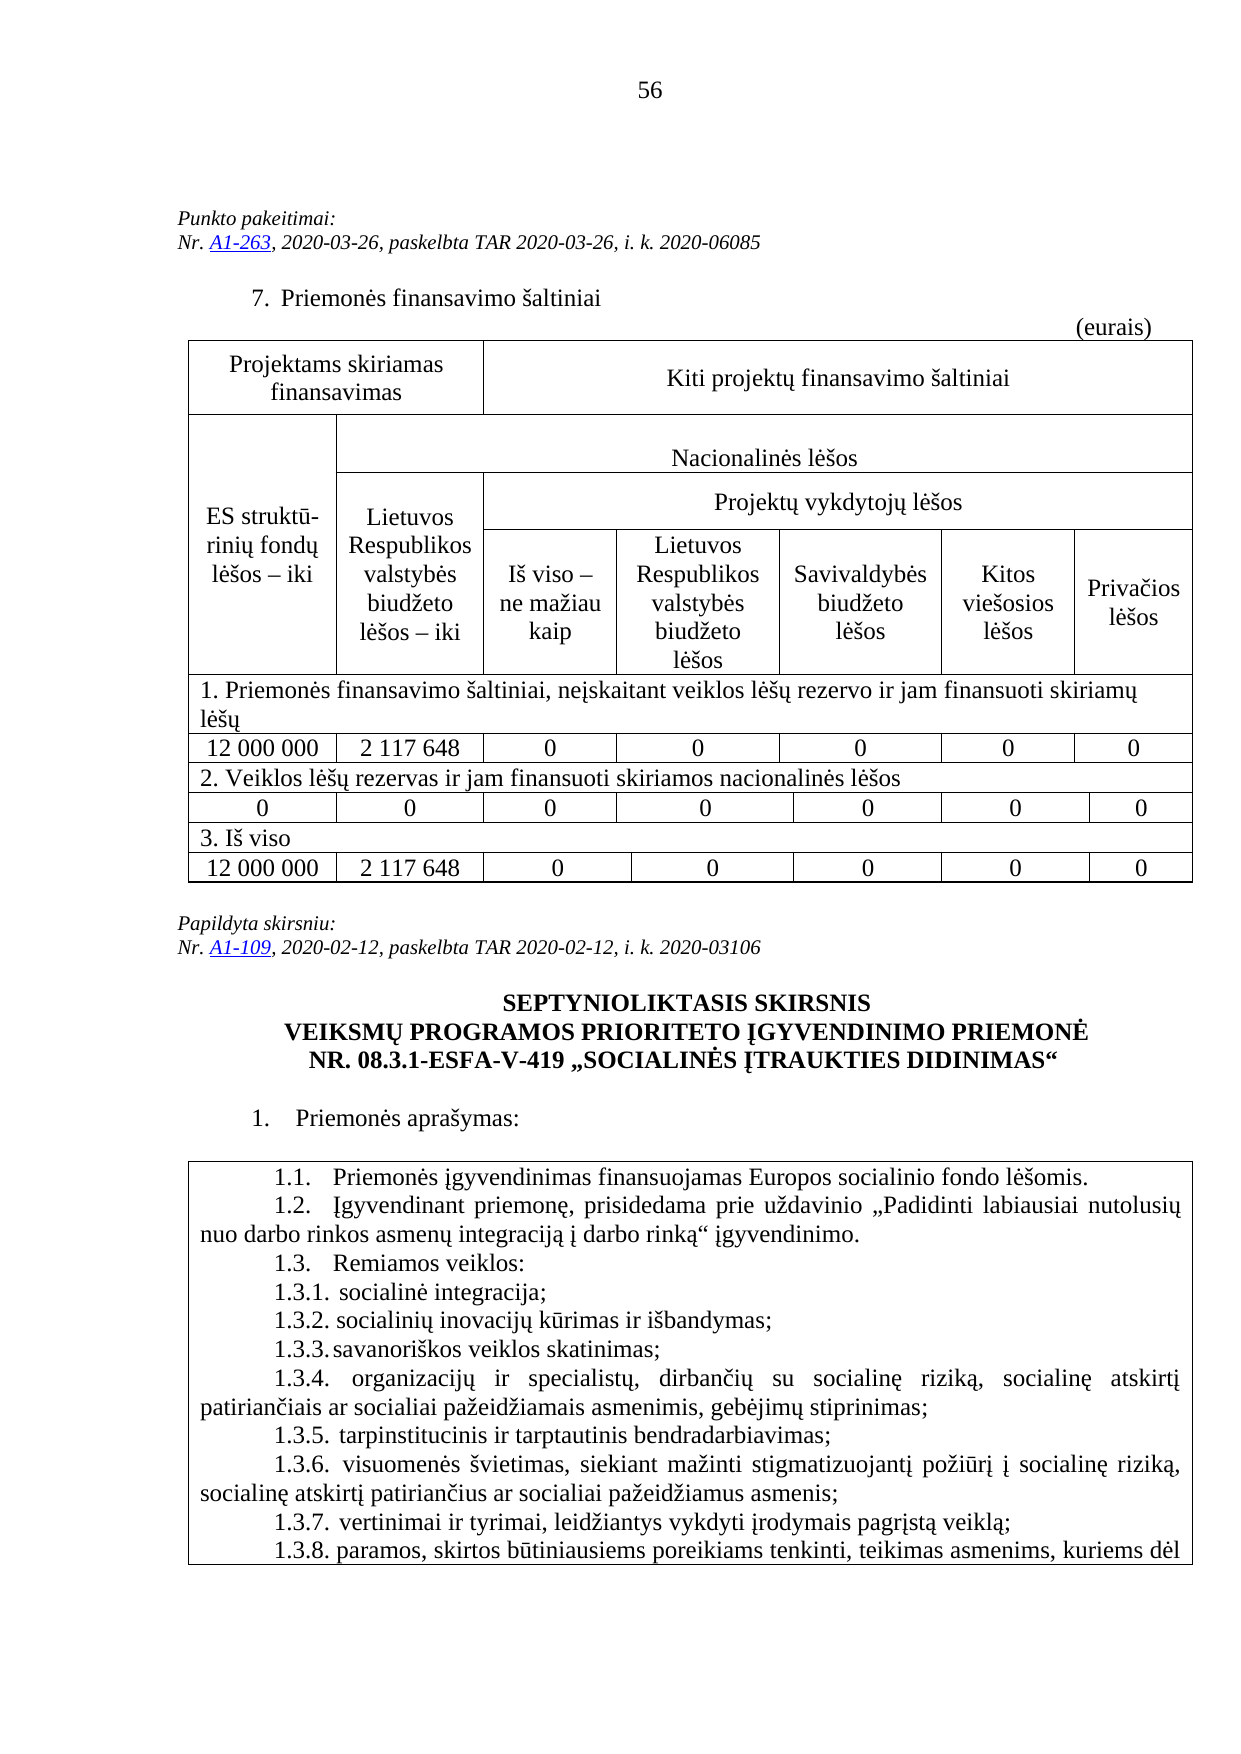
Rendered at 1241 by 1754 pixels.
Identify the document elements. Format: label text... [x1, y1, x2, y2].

text SEPTYNIOLIKTASIS SKIRSNIS [177, 988, 1196, 1017]
table_cell 0 [794, 853, 941, 881]
table_cell 0 [484, 793, 616, 822]
text (eurais) [177, 312, 1152, 340]
table_cell Lietuvos Respublikos valstybės biudžeto lėšos – iki [337, 473, 483, 674]
table_cell 0 [189, 793, 336, 822]
table_header 1.1. Priemonės įgyvendinimas finansuojamas Europos socialinio fondo lėšomis. 1.2. Įgyvendinant priemonę, prisidedama prie uždavinio „Padidinti labiausiai nutolusių nuo darbo rinkos asmenų integraciją į darbo rinką“ įgyvendinimo. 1.3. Remiamos veiklos: 1.3.1. socialinė integracija; 1.3.2. socialinių inovacijų kūrimas ir išbandymas; 1.3.3. savanoriškos veiklos skatinimas; 1.3.4. organizacijų ir specialistų, dirbančių su socialinę riziką, socialinę atskirtį patiriančiais ar socialiai pažeidžiamais asmenimis, gebėjimų stiprinimas; 1.3.5. tarpinstitucinis ir tarptautinis bendradarbiavimas; 1.3.6. visuomenės švietimas, siekiant mažinti stigmatizuojantį požiūrį į socialinę riziką, socialinę atskirtį patiriančius ar socialiai pažeidžiamus asmenis; 1.3.7. vertinimai ir tyrimai, leidžiantys vykdyti įrodymais pagrįstą veiklą; 1.3.8. paramos, skirtos būtiniausiems poreikiams tenkinti, teikimas asmenims, kuriems dėl [189, 1162, 1192, 1564]
table_cell 0 [1090, 853, 1192, 881]
table_cell 0 [617, 734, 779, 762]
table_cell 2. Veiklos lėšų rezervas ir jam finansuoti skiriamos nacionalinės lėšos [189, 763, 1192, 792]
table_cell Privačios lėšos [1075, 530, 1192, 674]
table_cell 0 [942, 734, 1074, 762]
table_cell 0 [337, 793, 483, 822]
table_header Projektams skiriamas finansavimas [189, 341, 483, 414]
table_cell 0 [484, 734, 616, 762]
table_cell 2 117 648 [337, 734, 483, 762]
table_cell 0 [484, 853, 631, 881]
text VEIKSMŲ PROGRAMOS PRIORITETO ĮGYVENDINIMO PRIEMONĖ NR. 08.3.1‑ESFA‑V‑419 „SOCIALINĖS ĮTRAUKTIES DIDINIMAS“ [177, 1017, 1196, 1074]
table_header Kiti projektų finansavimo šaltiniai [484, 341, 1192, 414]
table_cell 0 [1075, 734, 1192, 762]
text Nr. A1-109, 2020-02-12, paskelbta TAR 2020-02-12, i. k. 2020-03106 [177, 935, 1196, 959]
table_cell 2 117 648 [337, 853, 483, 881]
table_cell 0 [780, 734, 941, 762]
table_cell 0 [942, 853, 1089, 881]
table_cell 1. Priemonės finansavimo šaltiniai, neįskaitant veiklos lėšų rezervo ir jam finansuoti skiriamų lėšų [189, 675, 1192, 732]
table_cell 12 000 000 [189, 853, 336, 881]
table_cell 0 [617, 793, 793, 822]
table_cell Savivaldybės biudžeto lėšos [780, 530, 941, 674]
text Punkto pakeitimai: [177, 206, 1196, 230]
table_cell ES struktū-rinių fondų lėšos – iki [189, 415, 336, 674]
table_cell 3. Iš viso [189, 823, 1192, 852]
table_cell Projektų vykdytojų lėšos [484, 473, 1192, 529]
text Papildyta skirsniu: [177, 911, 1196, 935]
table_cell 0 [632, 853, 793, 881]
table_cell 0 [942, 793, 1089, 822]
table_cell 0 [794, 793, 941, 822]
table_cell Nacionalinės lėšos [337, 415, 1192, 472]
table_cell Iš viso – ne mažiau kaip [484, 530, 616, 674]
text Nr. A1-263, 2020-03-26, paskelbta TAR 2020-03-26, i. k. 2020-06085 [177, 230, 1196, 254]
table_cell 12 000 000 [189, 734, 336, 762]
text 7. Priemonės finansavimo šaltiniai [251, 283, 1196, 312]
table_cell 0 [1090, 793, 1192, 822]
text 1. Priemonės aprašymas: [177, 1103, 1196, 1132]
table_cell Lietuvos Respublikos valstybės biudžeto lėšos [617, 530, 779, 674]
table_cell Kitos viešosios lėšos [942, 530, 1074, 674]
